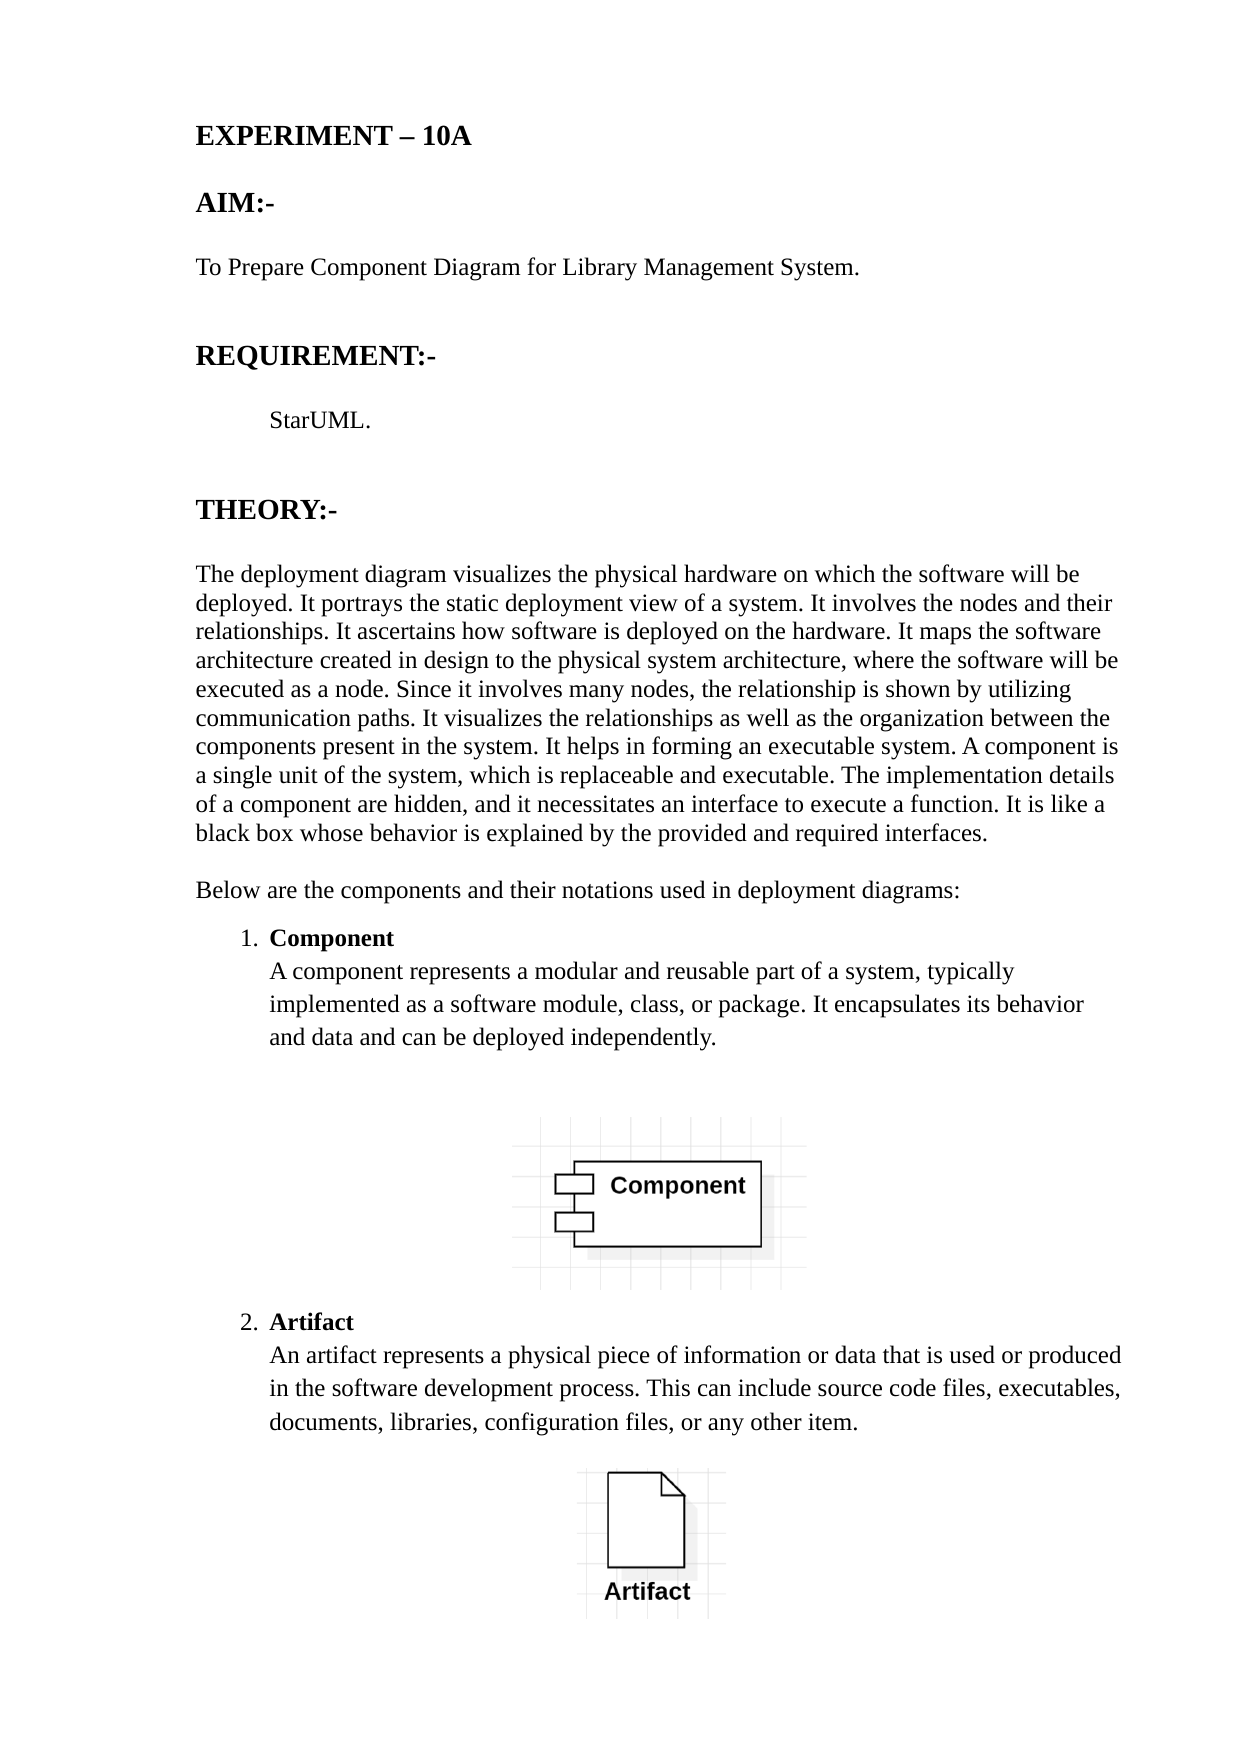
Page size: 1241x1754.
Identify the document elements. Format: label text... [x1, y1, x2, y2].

text THEORY:- [195, 492, 1123, 525]
text Below are the components and their notations used in deployment diagrams: [195, 875, 1123, 904]
picture [512, 1117, 807, 1290]
picture [576, 1468, 727, 1619]
text To Prepare Component Diagram for Library Management System. [195, 252, 1123, 281]
list Artifact An artifact represents a physical piece of information or data that is used or produced in the software development process. This can include source code files, executables, documents, libraries, configuration files, or any other item. [240, 1307, 1123, 1435]
list Component A component represents a modular and reusable part of a system, typically implemented as a software module, class, or package. It encapsulates its behavior and data and can be deployed independently. [240, 923, 1123, 1051]
text StarUML. [195, 406, 1123, 434]
text EXPERIMENT – 10A [195, 118, 1123, 152]
text AIM:- [195, 185, 1123, 219]
text REQUIREMENT:- [195, 338, 1123, 372]
text The deployment diagram visualizes the physical hardware on which the software will be deployed. It portrays the static deployment view of a system. It involves the nodes and their relationships. It ascertains how software is deployed on the hardware. It maps the software architecture created in design to the physical system architecture, where the software will be executed as a node. Since it involves many nodes, the relationship is shown by utilizing communication paths. It visualizes the relationships as well as the organization between the components present in the system. It helps in forming an executable system. A component is a single unit of the system, which is replaceable and executable. The implementation details of a component are hidden, and it necessitates an interface to execute a function. It is like a black box whose behavior is explained by the provided and required interfaces. [195, 559, 1123, 846]
